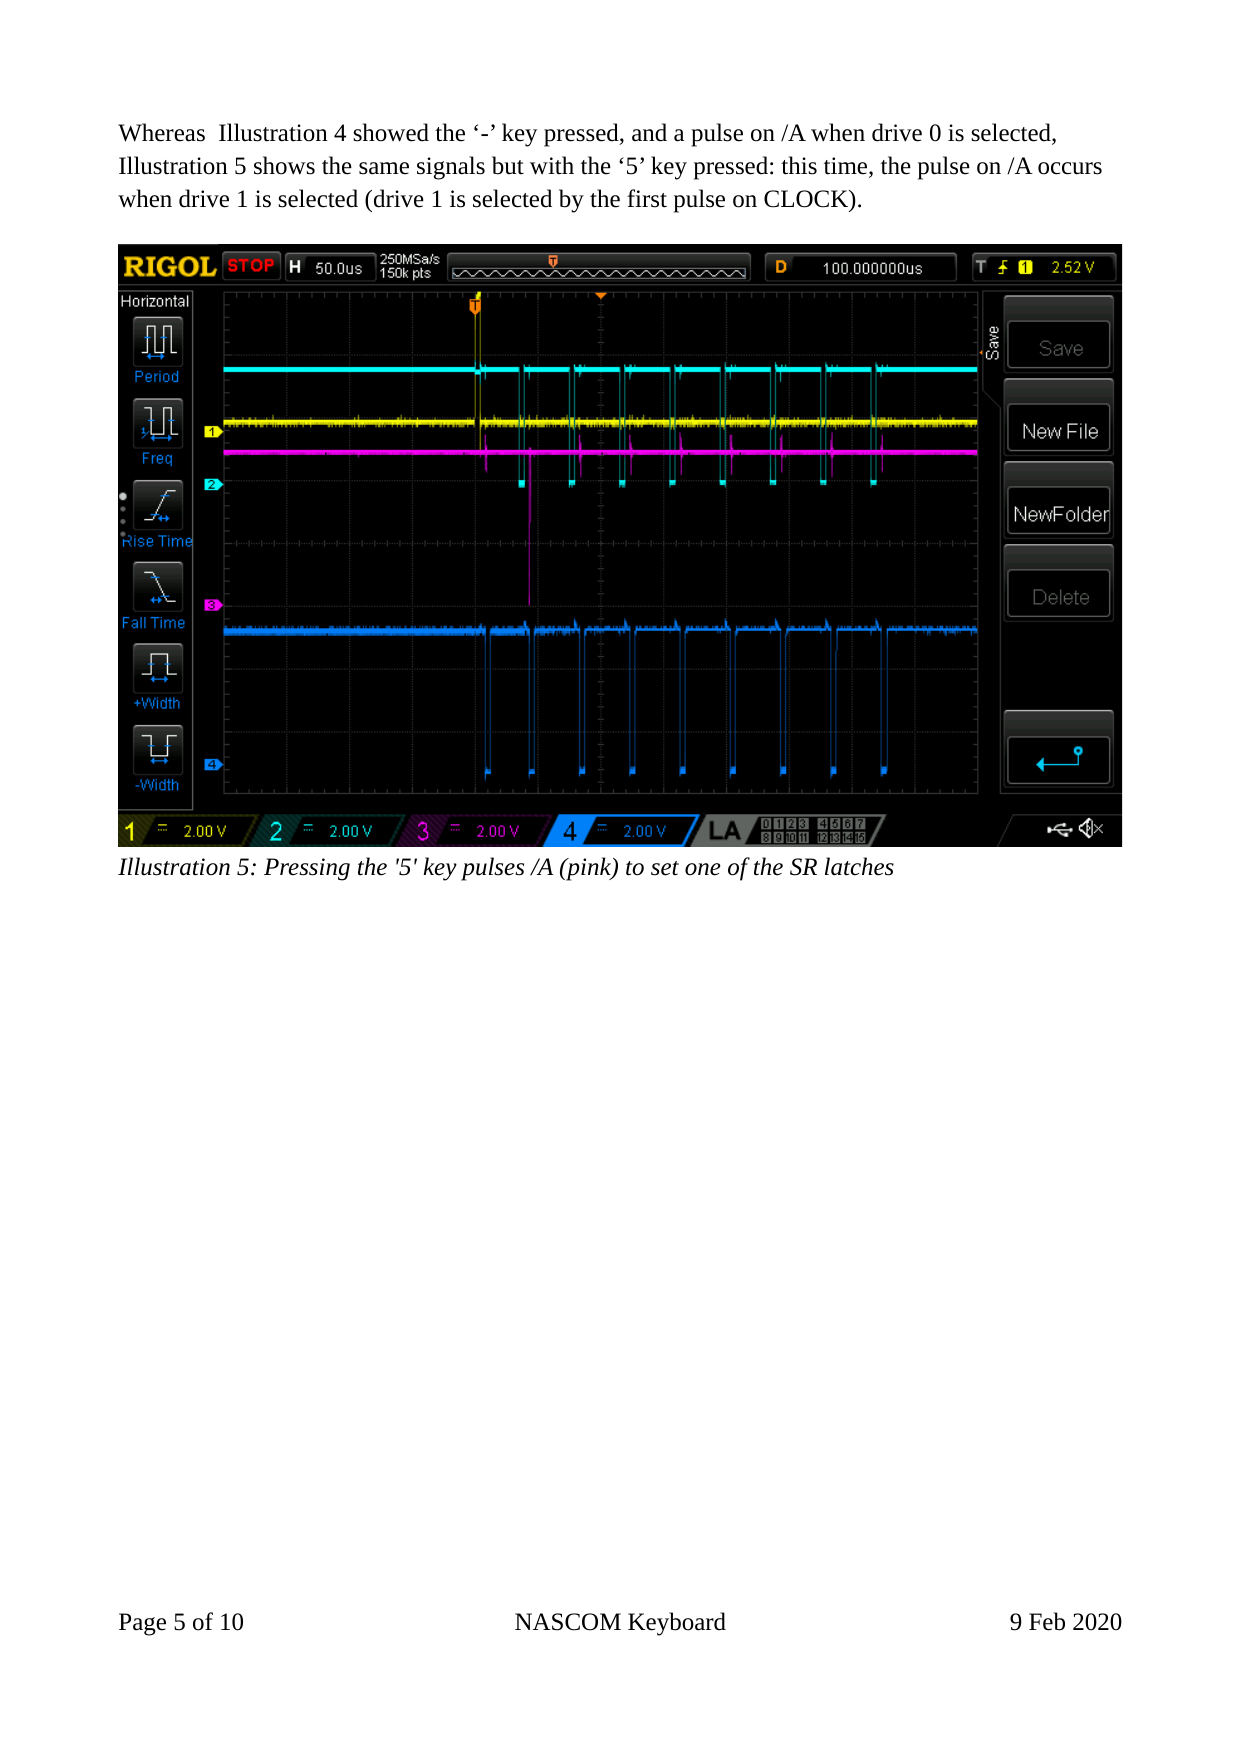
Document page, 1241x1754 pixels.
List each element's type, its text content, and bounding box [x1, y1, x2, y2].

text Illustration 5: Pressing the '5' key pulses /A (pink) to set one of the SR latches [118, 847, 1122, 881]
text Whereas Illustration 4 showed the ‘-’ key pressed, and a pulse on /A when drive 0 is selected, Illustration 5 shows the same signals but with the ‘5’ key pressed: this time, the pulse on /A occurs when drive 1 is selected (drive 1 is selected by the first pulse on CLOCK). [118, 118, 1122, 213]
picture [118, 244, 1123, 847]
